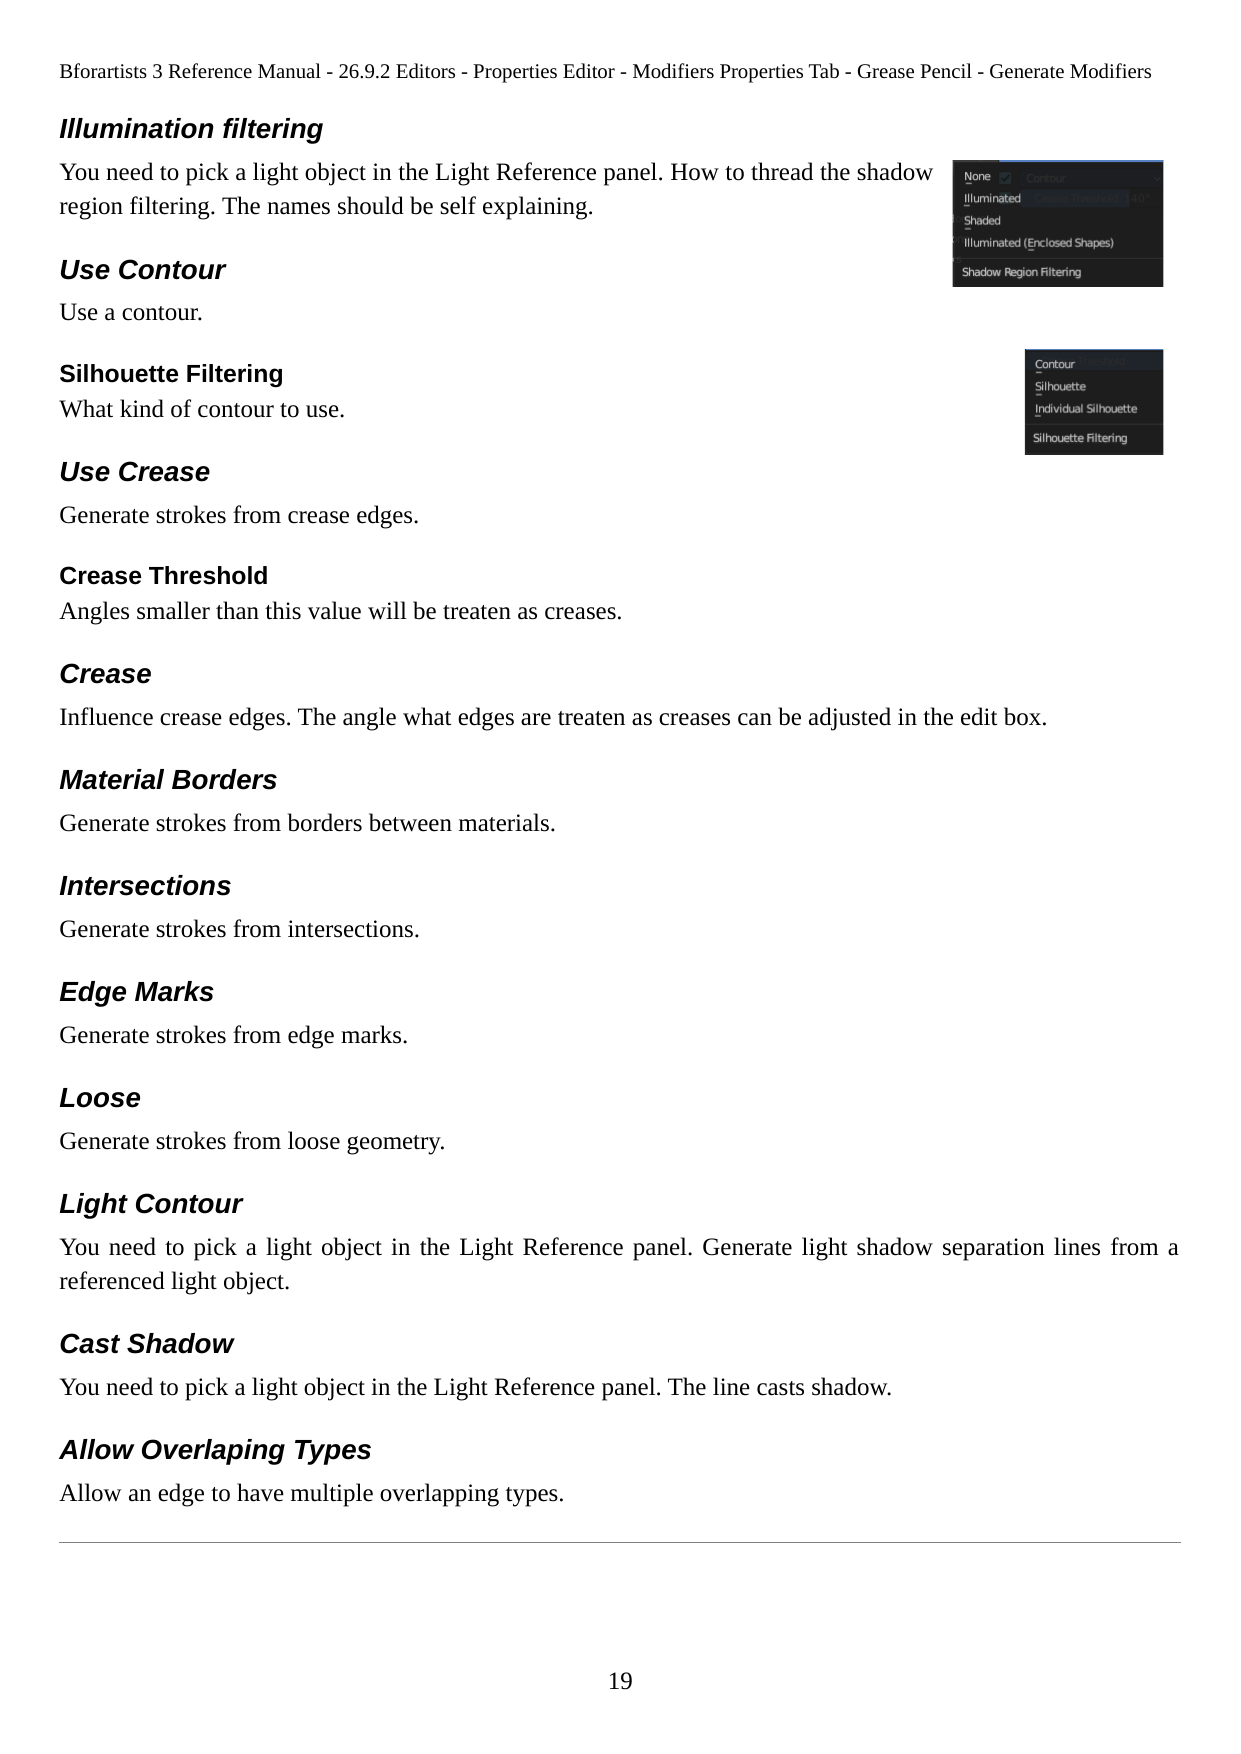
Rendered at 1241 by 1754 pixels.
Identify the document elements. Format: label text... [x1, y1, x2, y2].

text What kind of contour to use. [59, 394, 1024, 422]
subtitle Material Borders [59, 763, 1181, 795]
subtitle Allow Overlaping Types [59, 1434, 1181, 1466]
picture [1024, 349, 1164, 455]
text Influence crease edges. The angle what edges are treaten as creases can be adjusted in the edit box. [59, 702, 1181, 731]
text Angles smaller than this value will be treaten as creases. [59, 596, 1181, 625]
text You need to pick a light object in the Light Reference panel. The line casts shadow. [59, 1372, 1181, 1401]
subtitle Use Crease [59, 455, 1181, 487]
subtitle Use Contour [59, 253, 952, 285]
subtitle Cast Shadow [59, 1328, 1181, 1359]
subtitle Intersections [59, 869, 1181, 901]
subtitle Silhouette Filtering [59, 359, 1024, 387]
text You need to pick a light object in the Light Reference panel. Generate light shadow separation lines from a referenced light object. [59, 1232, 1181, 1295]
subtitle [1164, 253, 1181, 285]
subtitle [1164, 359, 1181, 387]
subtitle Edge Marks [59, 975, 1181, 1007]
text Generate strokes from borders between materials. [59, 808, 1181, 837]
picture [952, 160, 1164, 287]
subtitle Crease [59, 658, 1181, 689]
subtitle Light Contour [59, 1187, 1181, 1219]
text Generate strokes from intersections. [59, 914, 1181, 943]
text Generate strokes from edge marks. [59, 1020, 1181, 1048]
text Use a contour. [59, 297, 1181, 326]
subtitle Loose [59, 1081, 1181, 1113]
subtitle Illumination filtering [59, 113, 1181, 144]
text Generate strokes from crease edges. [59, 500, 1181, 528]
text Allow an edge to have multiple overlapping types. [59, 1478, 1181, 1507]
text You need to pick a light object in the Light Reference panel. How to thread the shadow region filtering. The names should be self explaining. [59, 157, 1181, 220]
subtitle Crease Threshold [59, 561, 1181, 590]
text Generate strokes from loose geometry. [59, 1126, 1181, 1154]
